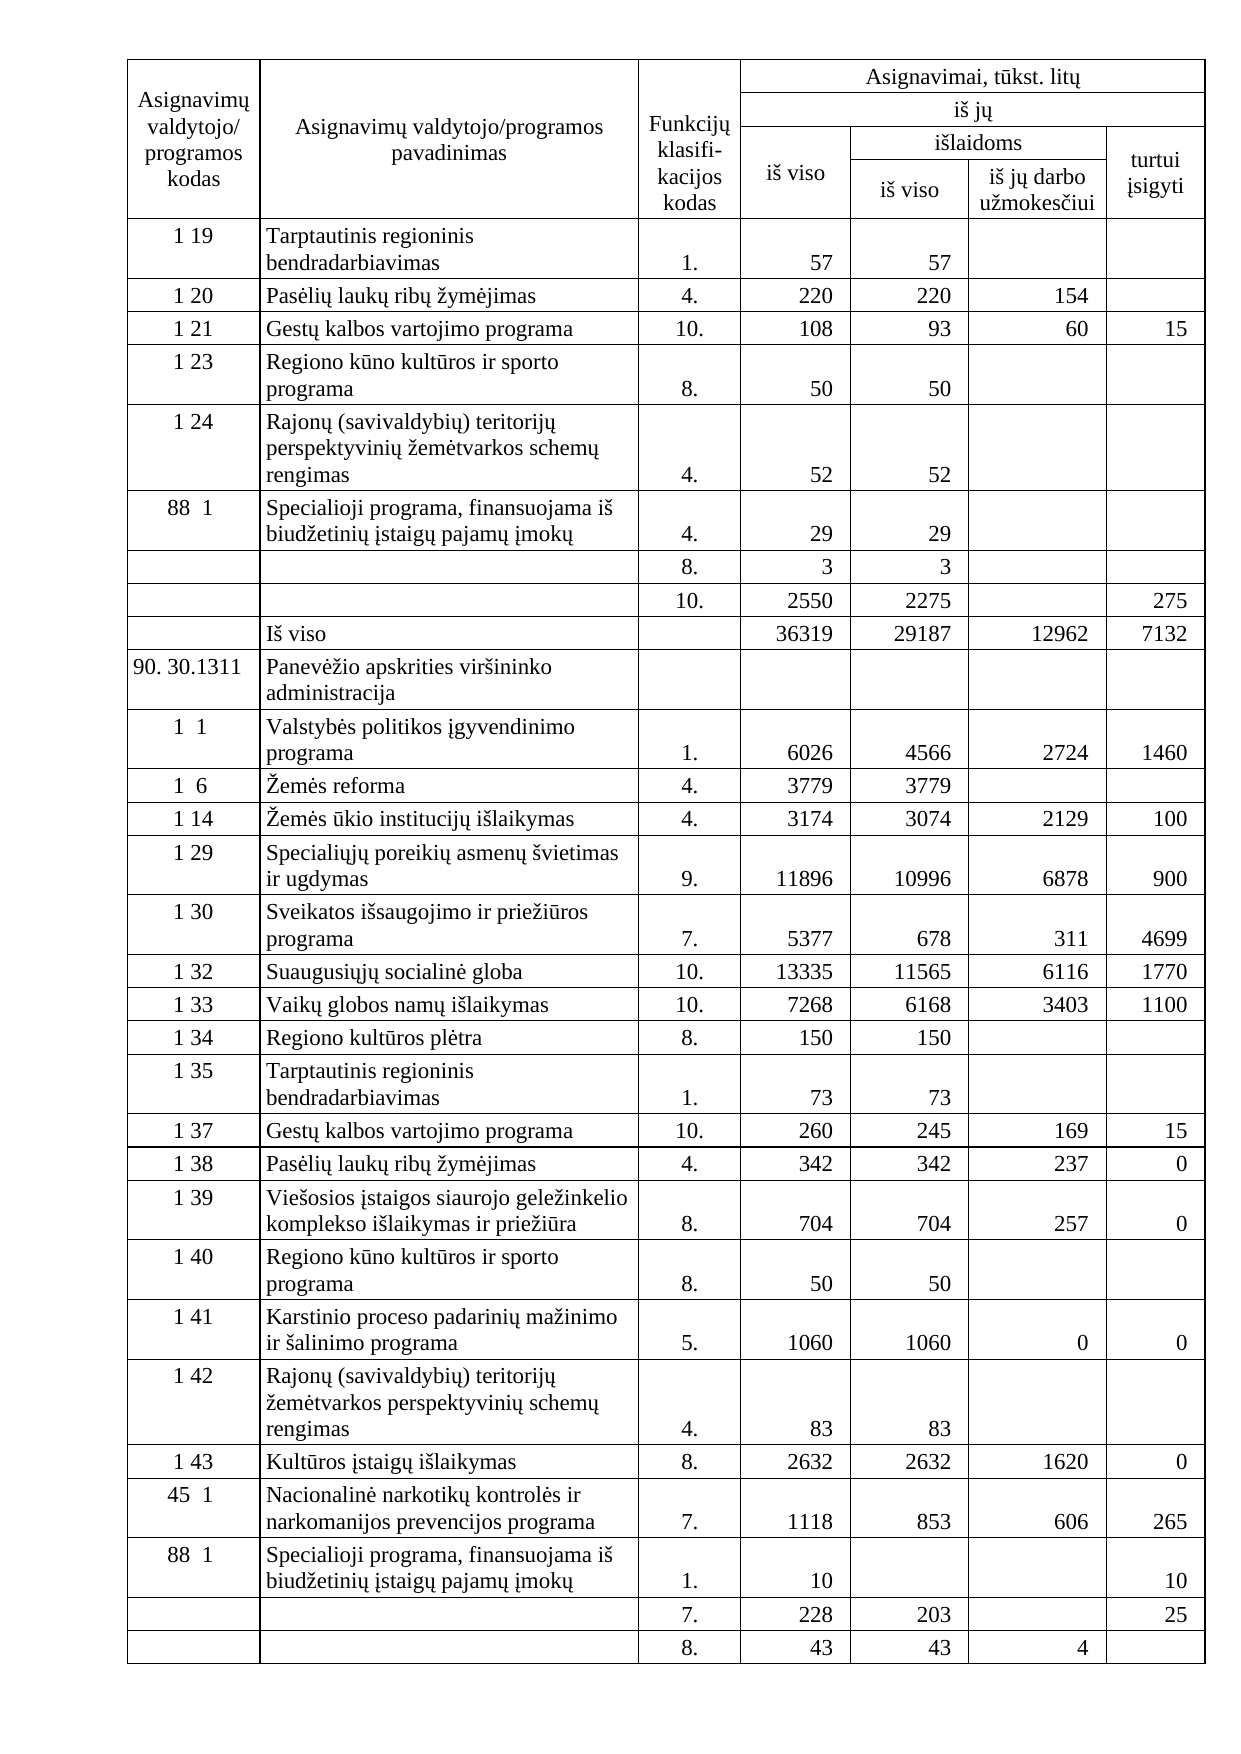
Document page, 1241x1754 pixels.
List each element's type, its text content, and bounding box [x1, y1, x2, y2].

table_cell Vaikų globos namų išlaikymas [261, 988, 638, 1020]
table_cell 1118 [741, 1479, 850, 1537]
table_cell Rajonų (savivaldybių) teritorijų žemėtvarkos perspektyvinių schemų rengimas [261, 1360, 638, 1444]
table_cell 5377 [741, 895, 850, 954]
table_cell 73 [741, 1055, 850, 1113]
table_cell 4. [639, 803, 740, 835]
table_cell 36319 [741, 617, 850, 649]
table_cell 3403 [969, 988, 1106, 1020]
table_cell 4. [639, 491, 740, 549]
table_cell 1460 [1107, 710, 1204, 768]
table_cell 4. [639, 279, 740, 311]
table_cell 7. [639, 1598, 740, 1630]
table_cell 43 [741, 1631, 850, 1663]
table_cell 10. [639, 1114, 740, 1146]
table_cell 257 [969, 1181, 1106, 1239]
table_cell 60 [969, 312, 1106, 344]
table_cell 4. [639, 405, 740, 490]
table_cell [1107, 551, 1204, 583]
table_cell 311 [969, 895, 1106, 954]
table_cell 83 [741, 1360, 850, 1444]
table_cell 1 41 [128, 1300, 259, 1358]
table_cell 8. [639, 1021, 740, 1054]
table_cell 1060 [741, 1300, 850, 1358]
table_cell [741, 650, 850, 709]
table_cell 4566 [851, 710, 968, 768]
table_cell 220 [851, 279, 968, 311]
table_cell [969, 650, 1106, 709]
table_cell Pasėlių laukų ribų žymėjimas [261, 1148, 638, 1180]
table_cell 57 [851, 219, 968, 278]
table_cell Regiono kūno kultūros ir sporto programa [261, 345, 638, 404]
table_cell [128, 617, 259, 649]
table_cell 2275 [851, 584, 968, 616]
table_cell 1 40 [128, 1240, 259, 1299]
table_cell [128, 1631, 259, 1663]
table_cell 1 6 [128, 769, 259, 802]
table_cell Tarptautinis regioninis bendradarbiavimas [261, 219, 638, 278]
table_cell [1107, 219, 1204, 278]
table_cell 108 [741, 312, 850, 344]
table_cell [969, 1240, 1106, 1299]
table_cell 265 [1107, 1479, 1204, 1537]
table_cell 11896 [741, 836, 850, 894]
table_cell 1. [639, 1538, 740, 1597]
table_cell 83 [851, 1360, 968, 1444]
table_cell 1 33 [128, 988, 259, 1020]
table_cell 1770 [1107, 955, 1204, 987]
table_cell iš jų darbo užmokesčiui [969, 160, 1106, 218]
table_cell 2632 [741, 1445, 850, 1478]
table_cell [128, 551, 259, 583]
table_cell 245 [851, 1114, 968, 1146]
table_cell 15 [1107, 1114, 1204, 1146]
table_cell 150 [741, 1021, 850, 1054]
table_cell 1 23 [128, 345, 259, 404]
table_cell 0 [1107, 1445, 1204, 1478]
table_cell Viešosios įstaigos siaurojo geležinkelio komplekso išlaikymas ir priežiūra [261, 1181, 638, 1239]
table_cell Gestų kalbos vartojimo programa [261, 312, 638, 344]
table_cell Kultūros įstaigų išlaikymas [261, 1445, 638, 1478]
table_cell 73 [851, 1055, 968, 1113]
table_cell 4699 [1107, 895, 1204, 954]
table_cell [969, 1360, 1106, 1444]
table_cell Žemės reforma [261, 769, 638, 802]
table_cell Tarptautinis regioninis bendradarbiavimas [261, 1055, 638, 1113]
table_cell [128, 1598, 259, 1630]
table_cell 10. [639, 988, 740, 1020]
table_cell 0 [969, 1300, 1106, 1358]
table_cell [1107, 1360, 1204, 1444]
table_cell [969, 1021, 1106, 1054]
table_cell Iš viso [261, 617, 638, 649]
table_cell [969, 219, 1106, 278]
table_cell 1 38 [128, 1148, 259, 1180]
table_cell [969, 491, 1106, 549]
table_header Asignavimai, tūkst. litų [741, 60, 1204, 92]
table_cell [639, 617, 740, 649]
table_cell Nacionalinė narkotikų kontrolės ir narkomanijos prevencijos programa [261, 1479, 638, 1537]
table_cell 154 [969, 279, 1106, 311]
table_cell 10 [1107, 1538, 1204, 1597]
table_cell 1 43 [128, 1445, 259, 1478]
table_cell [1107, 1631, 1204, 1663]
table_cell išlaidoms [851, 127, 1106, 159]
table_cell 1 32 [128, 955, 259, 987]
table_cell 13335 [741, 955, 850, 987]
table_cell 704 [741, 1181, 850, 1239]
table_cell 4. [639, 769, 740, 802]
table_cell 5. [639, 1300, 740, 1358]
table_cell 6026 [741, 710, 850, 768]
table_cell 2632 [851, 1445, 968, 1478]
table_cell [261, 584, 638, 616]
table_cell 10996 [851, 836, 968, 894]
table_cell 1 30 [128, 895, 259, 954]
table_cell Regiono kultūros plėtra [261, 1021, 638, 1054]
table_cell 1. [639, 219, 740, 278]
table_cell 1 19 [128, 219, 259, 278]
table_cell 29187 [851, 617, 968, 649]
table_cell [1107, 769, 1204, 802]
table_cell [261, 1598, 638, 1630]
table_cell 6168 [851, 988, 968, 1020]
table_cell 4. [639, 1360, 740, 1444]
table_cell 2550 [741, 584, 850, 616]
table_cell 3 [741, 551, 850, 583]
table_cell 260 [741, 1114, 850, 1146]
table_cell [1107, 491, 1204, 549]
table_cell 3174 [741, 803, 850, 835]
table_cell 342 [851, 1148, 968, 1180]
table_cell 1 35 [128, 1055, 259, 1113]
table_cell 606 [969, 1479, 1106, 1537]
table_cell [1107, 1240, 1204, 1299]
table_cell 237 [969, 1148, 1106, 1180]
table_cell 900 [1107, 836, 1204, 894]
table_cell 678 [851, 895, 968, 954]
table_cell Regiono kūno kultūros ir sporto programa [261, 1240, 638, 1299]
table_cell iš viso [741, 127, 850, 218]
table_cell [851, 1538, 968, 1597]
table_cell 9. [639, 836, 740, 894]
table_cell Rajonų (savivaldybių) teritorijų perspektyvinių žemėtvarkos schemų rengimas [261, 405, 638, 490]
table_cell 169 [969, 1114, 1106, 1146]
table_cell 50 [851, 1240, 968, 1299]
table_cell 50 [741, 1240, 850, 1299]
table_cell 1 39 [128, 1181, 259, 1239]
table_cell 43 [851, 1631, 968, 1663]
table_cell 3074 [851, 803, 968, 835]
table_cell 1 42 [128, 1360, 259, 1444]
table_cell [1107, 279, 1204, 311]
table_cell 15 [1107, 312, 1204, 344]
table_cell iš viso [851, 160, 968, 218]
table_cell 45 1 [128, 1479, 259, 1537]
table_cell [969, 551, 1106, 583]
table_cell 228 [741, 1598, 850, 1630]
table_cell 52 [741, 405, 850, 490]
table_cell turtui įsigyti [1107, 127, 1204, 218]
table_cell 1 29 [128, 836, 259, 894]
table_cell [969, 1055, 1106, 1113]
table_cell Sveikatos išsaugojimo ir priežiūros programa [261, 895, 638, 954]
table_cell 12962 [969, 617, 1106, 649]
table_cell Pasėlių laukų ribų žymėjimas [261, 279, 638, 311]
table_cell 8. [639, 551, 740, 583]
table_cell Valstybės politikos įgyvendinimo programa [261, 710, 638, 768]
table_header Asignavimų valdytojo/programos pavadinimas [261, 60, 638, 218]
table_cell 220 [741, 279, 850, 311]
table_cell 7132 [1107, 617, 1204, 649]
table_cell Suaugusiųjų socialinė globa [261, 955, 638, 987]
table_cell 1 24 [128, 405, 259, 490]
table_cell 1 21 [128, 312, 259, 344]
table_cell 8. [639, 1631, 740, 1663]
table_cell [639, 650, 740, 709]
table_cell 1 14 [128, 803, 259, 835]
table_cell 2724 [969, 710, 1106, 768]
table_cell Specialioji programa, finansuojama iš biudžetinių įstaigų pajamų įmokų [261, 1538, 638, 1597]
table_cell 25 [1107, 1598, 1204, 1630]
table_cell 8. [639, 345, 740, 404]
table_cell Žemės ūkio institucijų išlaikymas [261, 803, 638, 835]
table_cell 6116 [969, 955, 1106, 987]
table_cell 88 1 [128, 491, 259, 549]
table_cell 4. [639, 1148, 740, 1180]
table_cell [261, 551, 638, 583]
table_cell 1. [639, 1055, 740, 1113]
table_cell [1107, 1055, 1204, 1113]
table_cell [969, 1538, 1106, 1597]
table_cell 1 34 [128, 1021, 259, 1054]
table_cell 1 20 [128, 279, 259, 311]
table_cell 7. [639, 895, 740, 954]
table_cell 3 [851, 551, 968, 583]
table_cell 8. [639, 1240, 740, 1299]
table_cell [969, 584, 1106, 616]
table_cell 8. [639, 1181, 740, 1239]
table_cell 10 [741, 1538, 850, 1597]
table_cell 3779 [741, 769, 850, 802]
table_header Funkcijų klasifi­kacijos kodas [639, 60, 740, 218]
table_cell 6878 [969, 836, 1106, 894]
table_cell 0 [1107, 1148, 1204, 1180]
table_cell 1100 [1107, 988, 1204, 1020]
table_cell iš jų [741, 93, 1204, 126]
table_cell [969, 345, 1106, 404]
table_cell 10. [639, 584, 740, 616]
table_cell Panevėžio apskrities viršininko administracija [261, 650, 638, 709]
table_cell 50 [741, 345, 850, 404]
table_cell [969, 769, 1106, 802]
table_cell 7268 [741, 988, 850, 1020]
table_cell 10. [639, 955, 740, 987]
table_cell 1. [639, 710, 740, 768]
table_cell [261, 1631, 638, 1663]
table_cell 0 [1107, 1181, 1204, 1239]
table_cell 1 1 [128, 710, 259, 768]
table_cell 1620 [969, 1445, 1106, 1478]
table_cell 704 [851, 1181, 968, 1239]
table_cell 1 37 [128, 1114, 259, 1146]
table_cell 203 [851, 1598, 968, 1630]
table_cell 29 [851, 491, 968, 549]
table_cell [1107, 650, 1204, 709]
table_cell 11565 [851, 955, 968, 987]
table_cell 8. [639, 1445, 740, 1478]
table_cell 100 [1107, 803, 1204, 835]
table_cell Karstinio proceso padarinių mažinimo ir šalinimo programa [261, 1300, 638, 1358]
table_cell [969, 405, 1106, 490]
table_cell 3779 [851, 769, 968, 802]
table_cell 7. [639, 1479, 740, 1537]
table_cell [969, 1598, 1106, 1630]
table_cell 90. 30.1311 [128, 650, 259, 709]
table_cell [128, 584, 259, 616]
table_cell 1060 [851, 1300, 968, 1358]
table_cell 2129 [969, 803, 1106, 835]
table_cell [1107, 405, 1204, 490]
table_cell 342 [741, 1148, 850, 1180]
table_cell 0 [1107, 1300, 1204, 1358]
table_cell 150 [851, 1021, 968, 1054]
table_cell 853 [851, 1479, 968, 1537]
table_cell 50 [851, 345, 968, 404]
table_cell Specialioji programa, finansuojama iš biudžetinių įstaigų pajamų įmokų [261, 491, 638, 549]
table_cell 52 [851, 405, 968, 490]
table_cell 57 [741, 219, 850, 278]
table_cell 10. [639, 312, 740, 344]
table_cell 88 1 [128, 1538, 259, 1597]
table_cell 4 [969, 1631, 1106, 1663]
table_cell Specialiųjų poreikių asmenų švietimas ir ugdymas [261, 836, 638, 894]
table_cell [1107, 345, 1204, 404]
table_cell [1107, 1021, 1204, 1054]
table_header Asignavimų valdytojo/ programos kodas [128, 60, 259, 218]
table_cell 29 [741, 491, 850, 549]
table_cell [851, 650, 968, 709]
table_cell 93 [851, 312, 968, 344]
table_cell 275 [1107, 584, 1204, 616]
table_cell Gestų kalbos vartojimo programa [261, 1114, 638, 1146]
